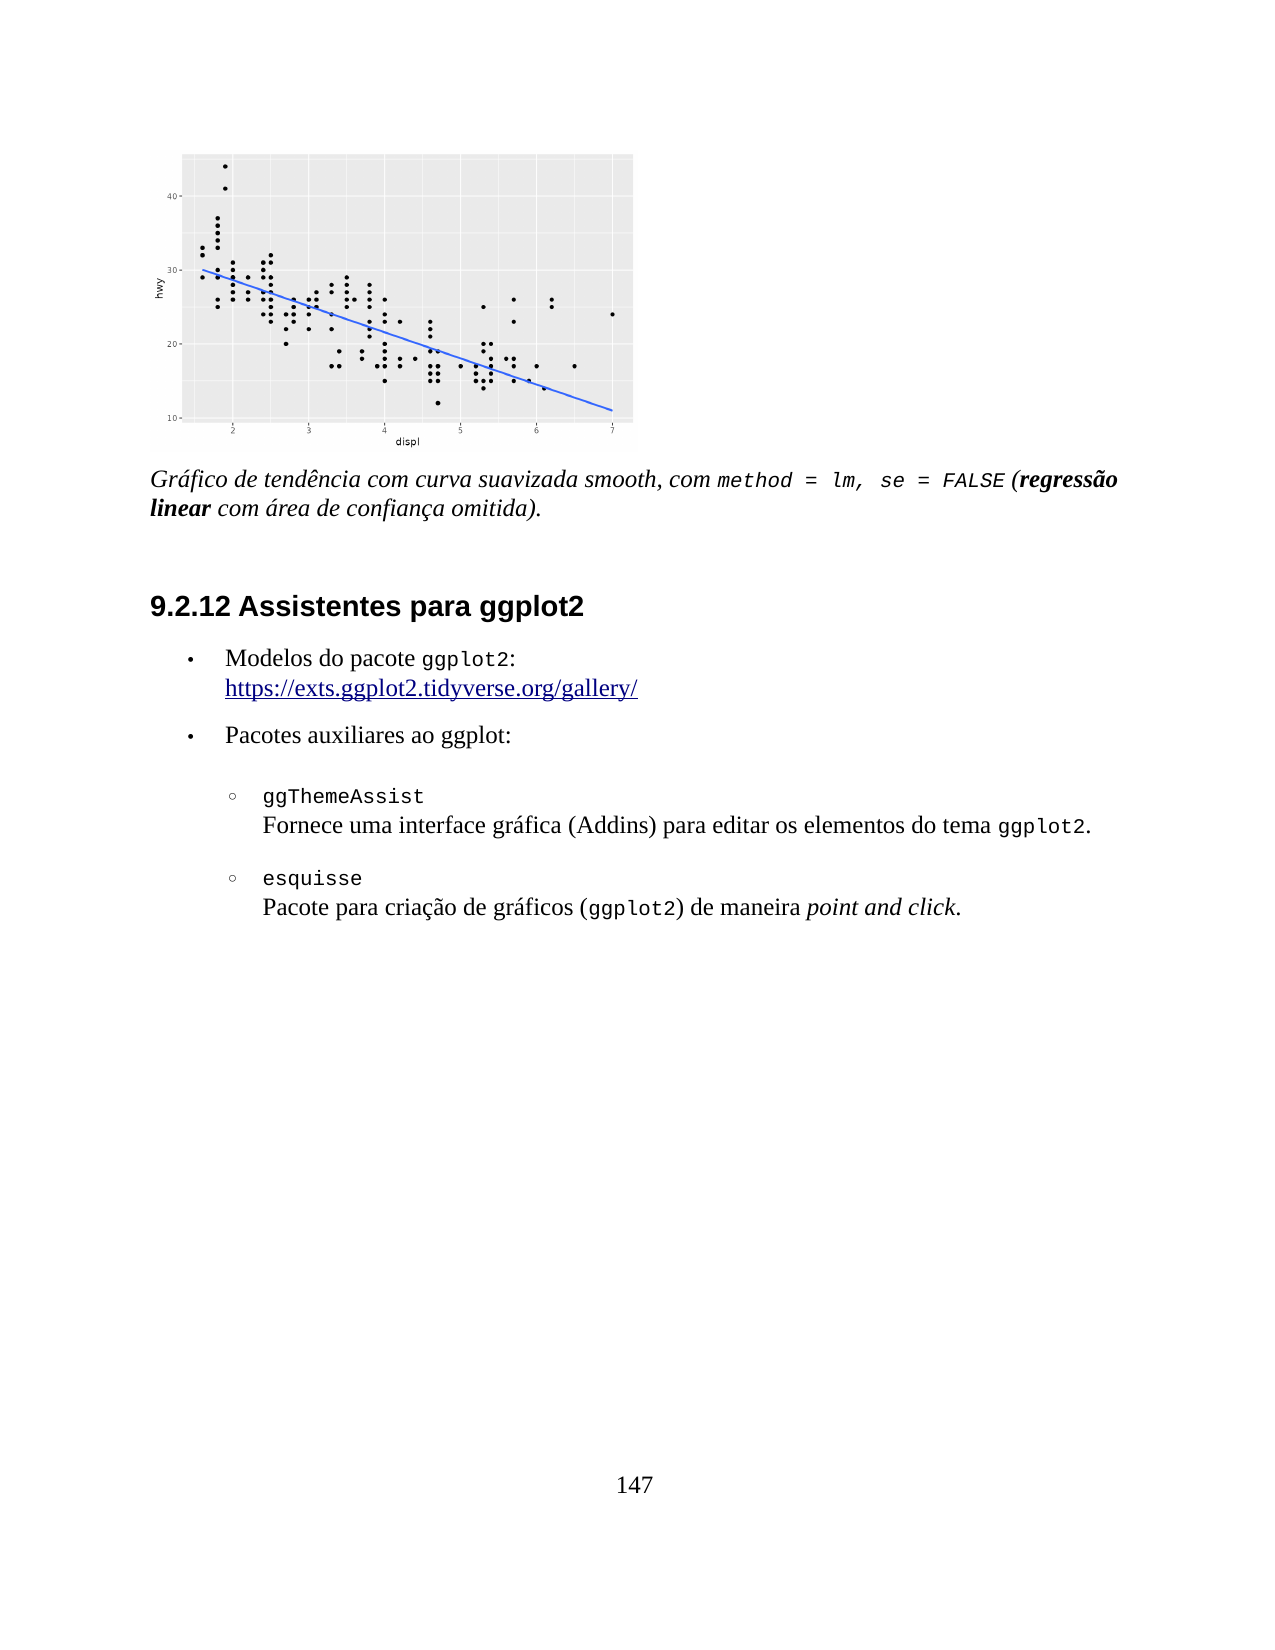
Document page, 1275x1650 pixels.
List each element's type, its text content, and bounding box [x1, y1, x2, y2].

list Pacotes auxiliares ao ggplot: [187, 720, 1125, 777]
subtitle 9.2.12 Assistentes para ggplot2 [150, 588, 1125, 622]
list ggThemeAssist Fornece uma interface gráfica (Addins) para editar os elementos do tema ggplot2. [225, 786, 1125, 868]
list esquisse Pacote para criação de gráficos (ggplot2) de maneira point and click. [225, 868, 1125, 950]
list Modelos do pacote ggplot2: https://exts.ggplot2.tidyverse.org/gallery/ [187, 643, 1125, 702]
text Gráfico de tendência com curva suavizada smooth, com method = lm, se = FALSE (regressão linear com área de confiança omitida). [150, 464, 1125, 522]
picture [150, 150, 638, 452]
